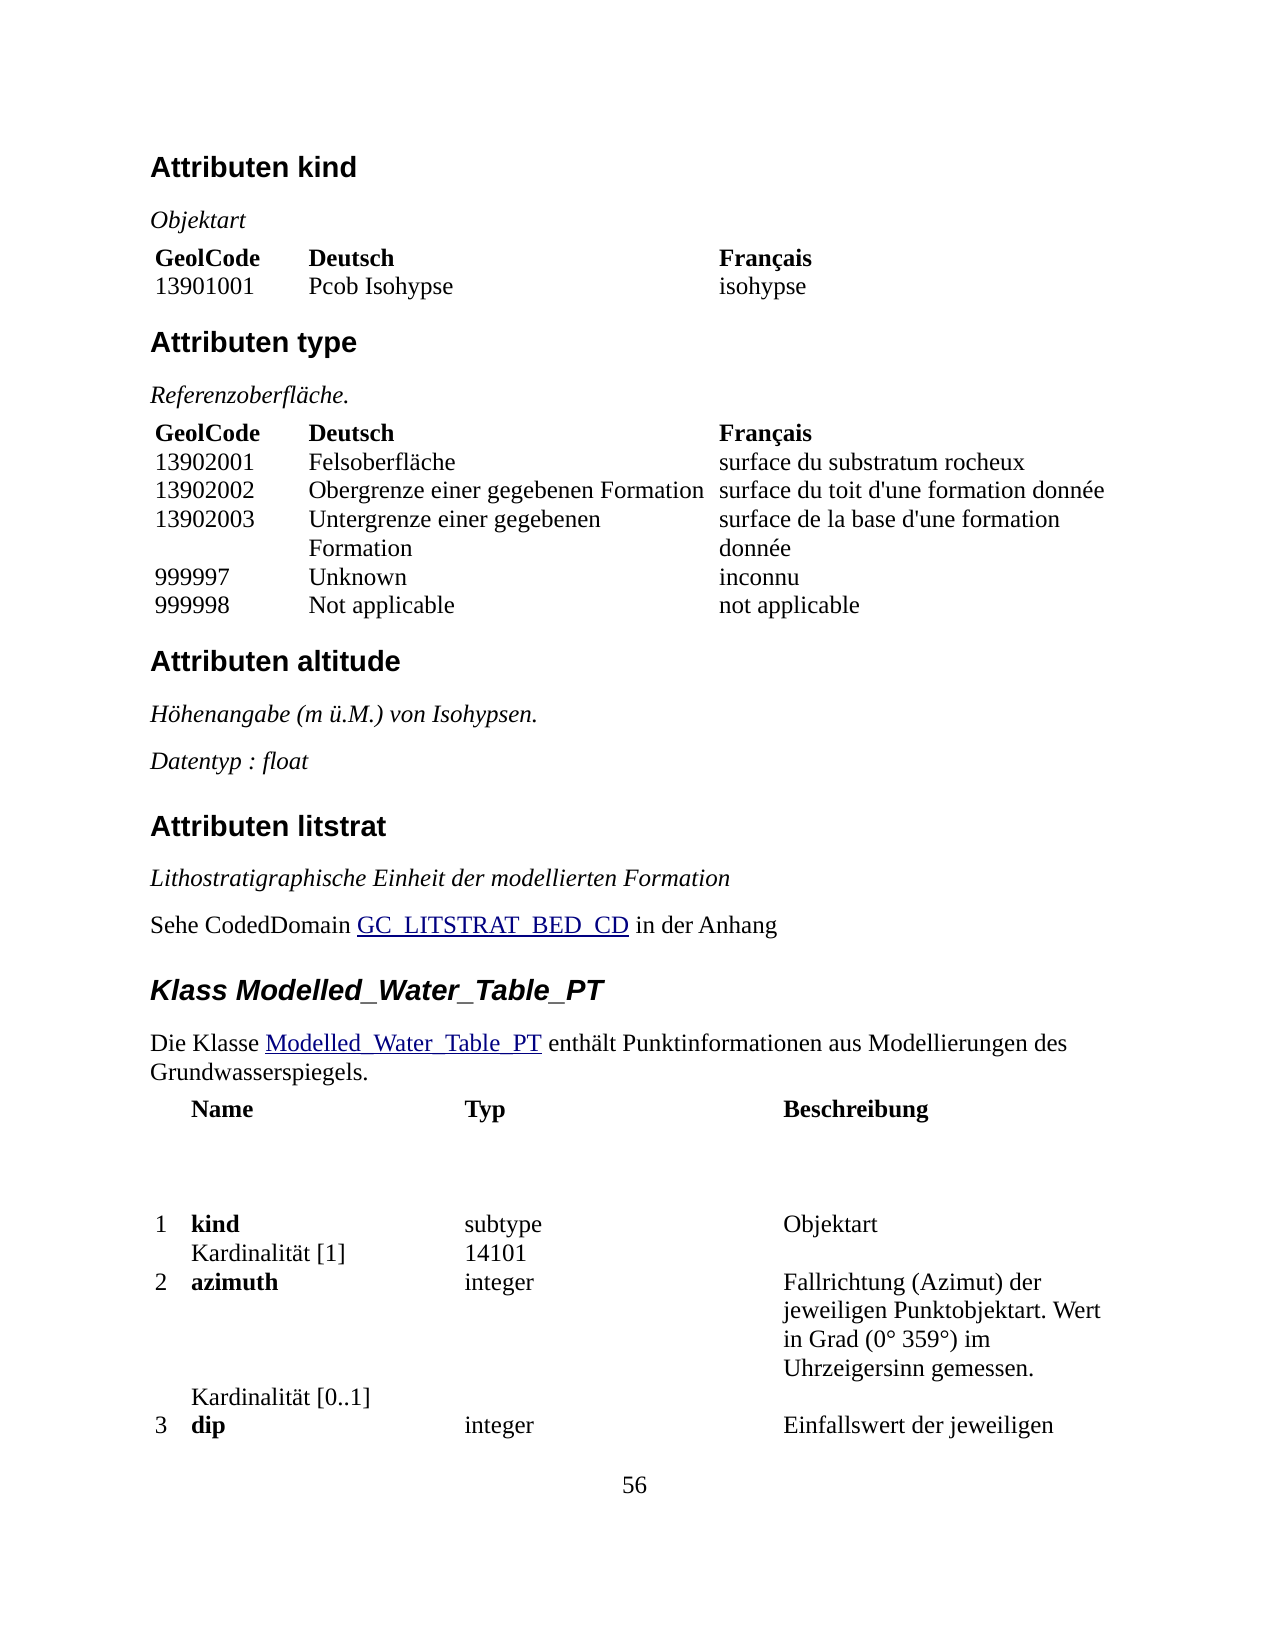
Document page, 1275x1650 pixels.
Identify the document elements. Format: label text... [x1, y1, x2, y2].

table_cell 13902001 [150, 447, 304, 475]
table_cell dip [186, 1411, 460, 1439]
table_cell isohypse [714, 271, 1125, 300]
table_cell not applicable [714, 590, 1125, 619]
table_cell 999997 [150, 562, 304, 590]
table_cell surface du substratum rocheux [714, 447, 1125, 475]
table_cell Untergrenze einer gegebenen Formation [304, 504, 714, 562]
table_header Français [714, 243, 1125, 271]
table_cell 1 [150, 1209, 186, 1238]
text Referenzoberfläche. [150, 380, 1125, 409]
table_header GeolCode [150, 243, 304, 271]
subtitle Attributen type [150, 325, 1125, 359]
table_cell Objektart [779, 1209, 1125, 1238]
table_cell 999998 [150, 590, 304, 619]
table_cell Obergrenze einer gegebenen Formation [304, 475, 714, 504]
table_cell 2 [150, 1267, 186, 1382]
table_cell Kardinalität [1] [186, 1238, 460, 1267]
table_cell [150, 1382, 186, 1411]
text Höhenangabe (m ü.M.) von Isohypsen. [150, 699, 1125, 728]
table_header Beschreibung [779, 1094, 1125, 1209]
table_cell Kardinalität [0..1] [186, 1382, 460, 1411]
table_cell 13901001 [150, 271, 304, 300]
table_cell Einfallswert der jeweiligen [779, 1411, 1125, 1439]
table_header Deutsch [304, 243, 714, 271]
table_cell 14101 [460, 1238, 779, 1267]
table_header Deutsch [304, 418, 714, 447]
table_cell Pcob Isohypse [304, 271, 714, 300]
table_cell [779, 1238, 1125, 1267]
table_header Typ [460, 1094, 779, 1209]
table_cell 13902002 [150, 475, 304, 504]
table_cell 13902003 [150, 504, 304, 562]
table_cell azimuth [186, 1267, 460, 1382]
table_cell 3 [150, 1411, 186, 1439]
subtitle Attributen litstrat [150, 808, 1125, 842]
table_cell integer [460, 1267, 779, 1382]
table_cell subtype [460, 1209, 779, 1238]
table_cell Not applicable [304, 590, 714, 619]
text Sehe CodedDomain GC_LITSTRAT_BED_CD in der Anhang [150, 910, 1125, 939]
text Objektart [150, 205, 1125, 234]
table_cell [150, 1238, 186, 1267]
text Datentyp : float [150, 746, 1125, 774]
table_header Français [714, 418, 1125, 447]
table_header [150, 1094, 186, 1209]
table_cell surface du toit d'une formation donnée [714, 475, 1125, 504]
subtitle Klass Modelled_Water_Table_PT [150, 973, 1125, 1006]
table_cell surface de la base d'une formation donnée [714, 504, 1125, 562]
table_cell Unknown [304, 562, 714, 590]
subtitle Attributen kind [150, 150, 1125, 183]
text Lithostratigraphische Einheit der modellierten Formation [150, 863, 1125, 892]
text Die Klasse Modelled_Water_Table_PT enthält Punktinformationen aus Modellierungen des Grundwasserspiegels. [150, 1028, 1125, 1085]
subtitle Attributen altitude [150, 644, 1125, 678]
table_cell kind [186, 1209, 460, 1238]
table_cell integer [460, 1411, 779, 1439]
table_cell [779, 1382, 1125, 1411]
table_header GeolCode [150, 418, 304, 447]
table_cell [460, 1382, 779, 1411]
table_cell Fallrichtung (Azimut) der jeweiligen Punktobjektart. Wert in Grad (0° 359°) im Uhrzeigersinn gemessen. [779, 1267, 1125, 1382]
table_cell Felsoberfläche [304, 447, 714, 475]
table_header Name [186, 1094, 460, 1209]
table_cell inconnu [714, 562, 1125, 590]
